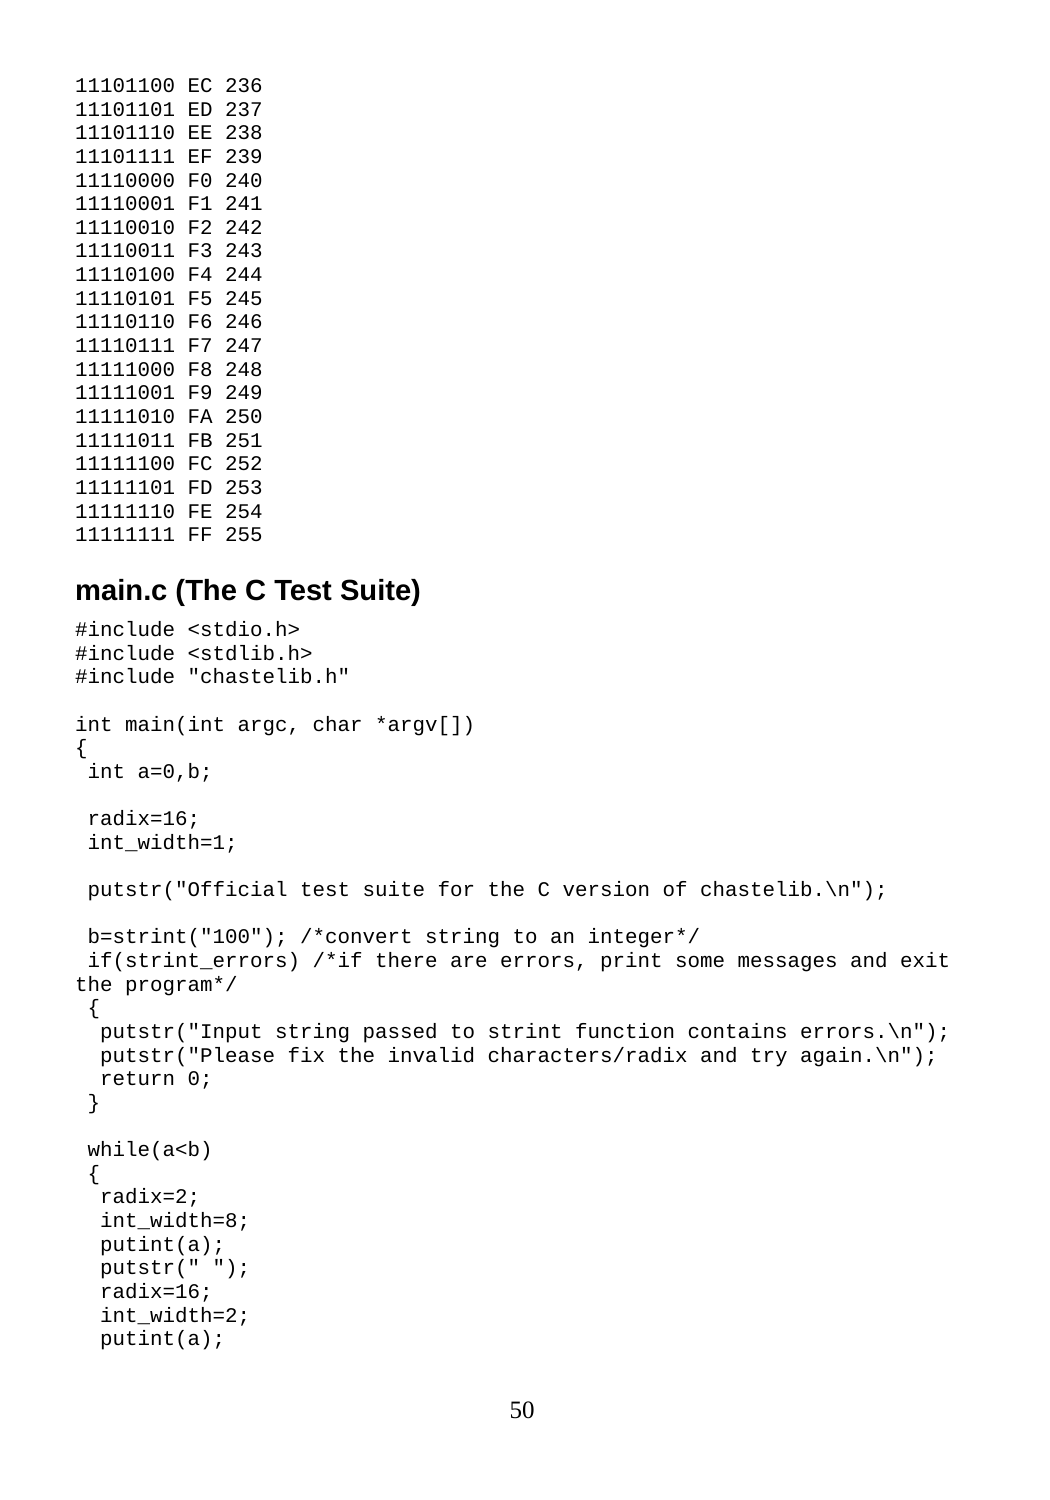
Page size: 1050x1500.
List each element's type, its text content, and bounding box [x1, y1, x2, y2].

text radix=2; [75, 1186, 975, 1210]
text 11110101 F5 245 [75, 288, 975, 311]
text 11111101 FD 253 [75, 477, 975, 501]
text return 0; [75, 1068, 975, 1092]
text putint(a); [75, 1328, 975, 1352]
text #include "chastelib.h" [75, 666, 975, 690]
text putstr("Input string passed to strint function contains errors.\n"); [75, 1021, 975, 1044]
subtitle main.c (The C Test Suite) [75, 573, 975, 606]
text 11101111 EF 239 [75, 146, 975, 169]
text 11110001 F1 241 [75, 193, 975, 217]
text 11111111 FF 255 [75, 524, 975, 548]
text 11110100 F4 244 [75, 264, 975, 288]
text int_width=1; [75, 832, 975, 855]
text int_width=8; [75, 1210, 975, 1234]
text int a=0,b; [75, 761, 975, 784]
text 11111110 FE 254 [75, 501, 975, 524]
text 11111000 F8 248 [75, 359, 975, 382]
text 11111011 FB 251 [75, 430, 975, 453]
text 11110010 F2 242 [75, 217, 975, 241]
text putint(a); [75, 1234, 975, 1257]
text #include <stdlib.h> [75, 643, 975, 666]
text 11101100 EC 236 [75, 75, 975, 99]
text } [75, 1092, 975, 1116]
text { [75, 737, 975, 761]
text putstr(" "); [75, 1257, 975, 1281]
text putstr("Please fix the invalid characters/radix and try again.\n"); [75, 1044, 975, 1068]
text while(a<b) [75, 1139, 975, 1163]
text 11110110 F6 246 [75, 311, 975, 335]
text 11111010 FA 250 [75, 406, 975, 430]
text 11110011 F3 243 [75, 241, 975, 264]
text int_width=2; [75, 1305, 975, 1328]
text 11101101 ED 237 [75, 99, 975, 122]
text 11111001 F9 249 [75, 382, 975, 406]
text radix=16; [75, 808, 975, 832]
text 11111100 FC 252 [75, 453, 975, 477]
text 11110111 F7 247 [75, 335, 975, 359]
text putstr("Official test suite for the C version of chastelib.\n"); [75, 879, 975, 903]
text { [75, 1163, 975, 1186]
text { [75, 997, 975, 1021]
text radix=16; [75, 1281, 975, 1305]
text 11110000 F0 240 [75, 169, 975, 193]
text b=strint("100"); /*convert string to an integer*/ [75, 926, 975, 950]
text #include <stdio.h> [75, 619, 975, 643]
text if(strint_errors) /*if there are errors, print some messages and exit the program*/ [75, 950, 975, 997]
text 11101110 EE 238 [75, 122, 975, 146]
text int main(int argc, char *argv[]) [75, 713, 975, 737]
